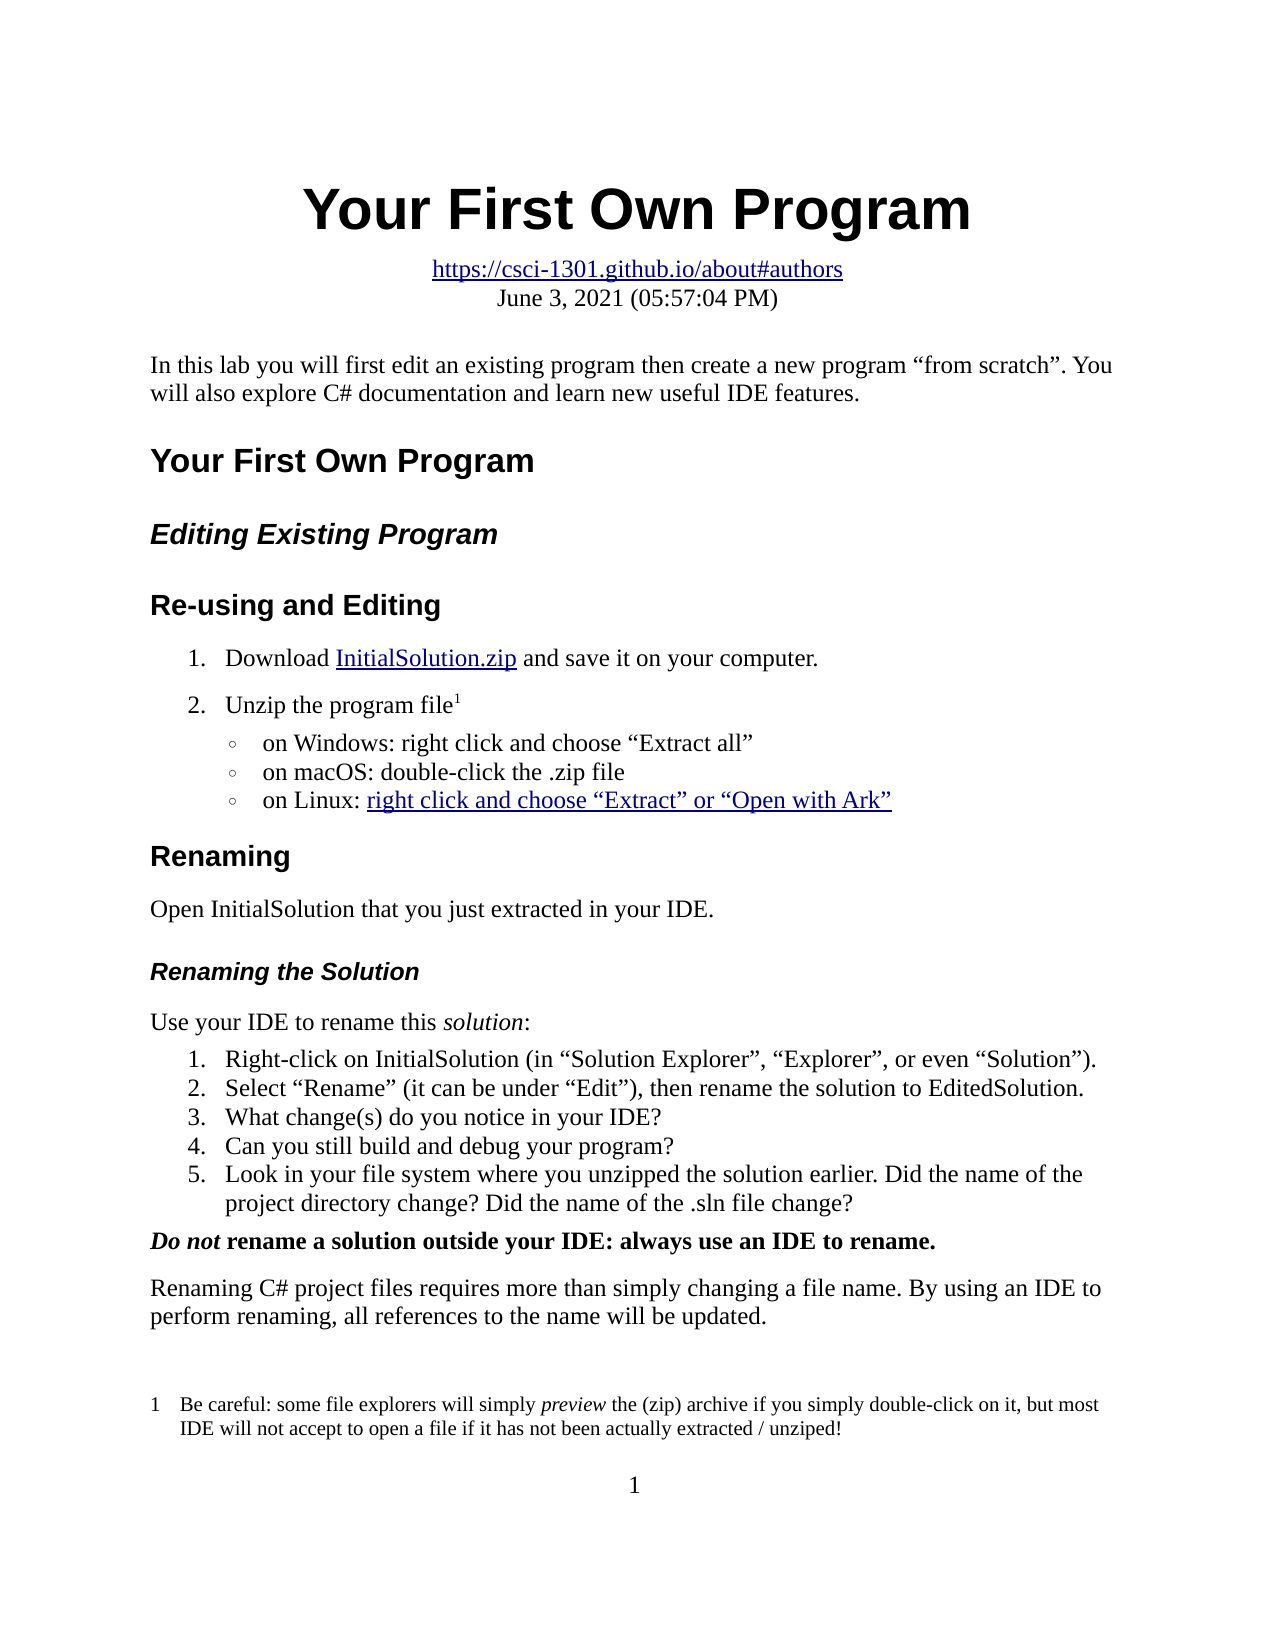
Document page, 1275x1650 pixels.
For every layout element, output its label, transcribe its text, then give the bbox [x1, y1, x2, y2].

list Be careful: some file explorers will simply preview the (zip) archive if you simply double-click on it, but most IDE will not accept to open a file if it has not been actually extracted / unziped! [150, 1392, 1125, 1440]
list Select “Rename” (it can be under “Edit”), then rename the solution to EditedSolution. [187, 1073, 1125, 1102]
subtitle Your First Own Program [150, 441, 1125, 480]
list Look in your file system where you unzipped the solution earlier. Did the name of the project directory change? Did the name of the .sln file change? [187, 1159, 1125, 1217]
subtitle Renaming the Solution [150, 957, 1125, 985]
list Unzip the program file [187, 690, 1125, 719]
list Can you still build and debug your program? [187, 1131, 1125, 1159]
text Renaming C# project files requires more than simply changing a file name. By using an IDE to perform renaming, all references to the name will be updated. [150, 1273, 1125, 1330]
subtitle Editing Existing Program [150, 517, 1125, 551]
list on Windows: right click and choose “Extract all” [225, 728, 1125, 757]
text Use your IDE to rename this solution: [150, 1007, 1125, 1036]
list on Linux: right click and choose “Extract” or “Open with Ark” [225, 785, 1125, 814]
subtitle Re-using and Editing [150, 588, 1125, 622]
list Right-click on InitialSolution (in “Solution Explorer”, “Explorer”, or even “Solution”). [187, 1044, 1125, 1073]
list Download InitialSolution.zip and save it on your computer. [187, 643, 1125, 672]
subtitle Renaming [150, 839, 1125, 873]
text In this lab you will first edit an existing program then create a new program “from scratch”. You will also explore C# documentation and learn new useful IDE features. [150, 350, 1125, 407]
text Do not rename a solution outside your IDE: always use an IDE to rename. [150, 1226, 1125, 1255]
text Open InitialSolution that you just extracted in your IDE. [150, 894, 1125, 923]
list on macOS: double-click the .zip file [225, 757, 1125, 785]
title Your First Own Program [150, 175, 1125, 242]
list What change(s) do you notice in your IDE? [187, 1102, 1125, 1131]
text https://csci-1301.github.io/about#authors [150, 254, 1125, 283]
text June 3, 2021 (05:57:04 PM) [150, 283, 1125, 312]
